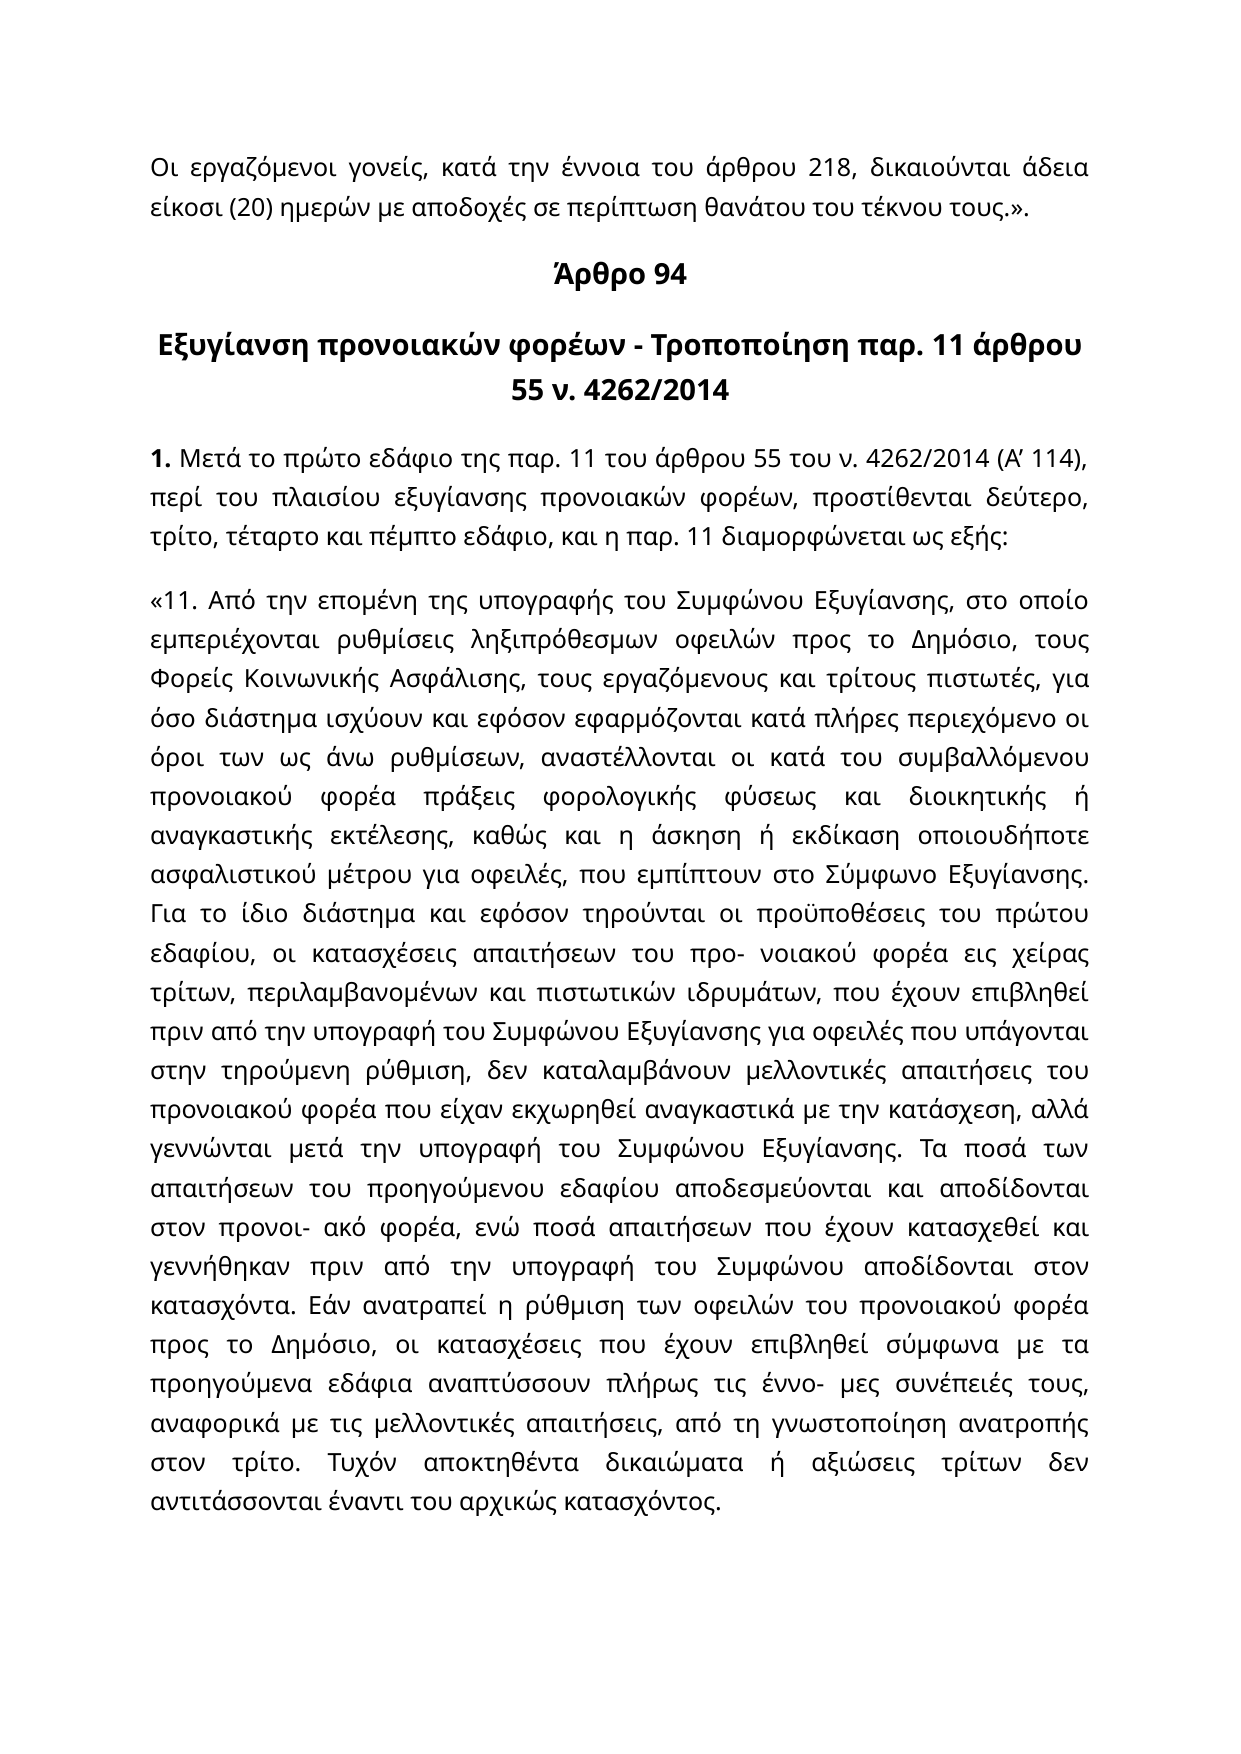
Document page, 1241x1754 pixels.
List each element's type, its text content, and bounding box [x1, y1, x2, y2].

text «11. Από την επομένη της υπογραφής του Συμφώνου Εξυγίανσης, στο οποίο εμπεριέχονται ρυθμίσεις ληξιπρόθεσμων οφειλών προς το Δημόσιο, τους Φορείς Κοινωνικής Ασφάλισης, τους εργαζόμενους και τρίτους πιστωτές, για όσο διάστημα ισχύουν και εφόσον εφαρμόζονται κατά πλήρες περιεχόμενο οι όροι των ως άνω ρυθμίσεων, αναστέλλονται οι κατά του συμβαλλόμενου προνοιακού φορέα πράξεις φορολογικής φύσεως και διοικητικής ή αναγκαστικής εκτέλεσης, καθώς και η άσκηση ή εκδίκαση οποιουδήποτε ασφαλιστικού μέτρου για οφειλές, που εμπίπτουν στο Σύμφωνο Εξυγίανσης. Για το ίδιο διάστημα και εφόσον τηρούνται οι προϋποθέσεις του πρώτου εδαφίου, οι κατασχέσεις απαιτήσεων του προ- νοιακού φορέα εις χείρας τρίτων, περιλαμβανομένων και πιστωτικών ιδρυμάτων, που έχουν επιβληθεί πριν από την υπογραφή του Συμφώνου Εξυγίανσης για οφειλές που υπάγονται στην τηρούμενη ρύθμιση, δεν καταλαμβάνουν μελλοντικές απαιτήσεις του προνοιακού φορέα που είχαν εκχωρηθεί αναγκαστικά με την κατάσχεση, αλλά γεννώνται μετά την υπογραφή του Συμφώνου Εξυγίανσης. Τα ποσά των απαιτήσεων του προηγούμενου εδαφίου αποδεσμεύονται και αποδίδονται στον προνοι- ακό φορέα, ενώ ποσά απαιτήσεων που έχουν κατασχεθεί και γεννήθηκαν πριν από την υπογραφή του Συμφώνου αποδίδονται στον κατασχόντα. Εάν ανατραπεί η ρύθμιση των οφειλών του προνοιακού φορέα προς το Δημόσιο, οι κατασχέσεις που έχουν επιβληθεί σύμφωνα με τα προηγούμενα εδάφια αναπτύσσουν πλήρως τις έννο- μες συνέπειές τους, αναφορικά με τις μελλοντικές απαιτήσεις, από τη γνωστοποίηση ανατροπής στον τρίτο. Τυχόν αποκτηθέντα δικαιώματα ή αξιώσεις τρίτων δεν αντιτάσσονται έναντι του αρχικώς κατασχόντος. [150, 583, 1090, 1518]
subtitle Άρθρο 94 [150, 253, 1090, 293]
subtitle Εξυγίανση προνοιακών φορέων - Τροποποίηση παρ. 11 άρθρου 55 ν. 4262/2014 [150, 324, 1090, 409]
text Οι εργαζόμενοι γονείς, κατά την έννοια του άρθρου 218, δικαιούνται άδεια είκοσι (20) ημερών με αποδοχές σε περίπτωση θανάτου του τέκνου τους.». [150, 150, 1090, 223]
text 1. Μετά το πρώτο εδάφιο της παρ. 11 του άρθρου 55 του ν. 4262/2014 (Α’ 114), περί του πλαισίου εξυγίανσης προνοιακών φορέων, προστίθενται δεύτερο, τρίτο, τέταρτο και πέμπτο εδάφιο, και η παρ. 11 διαμορφώνεται ως εξής: [150, 440, 1090, 553]
